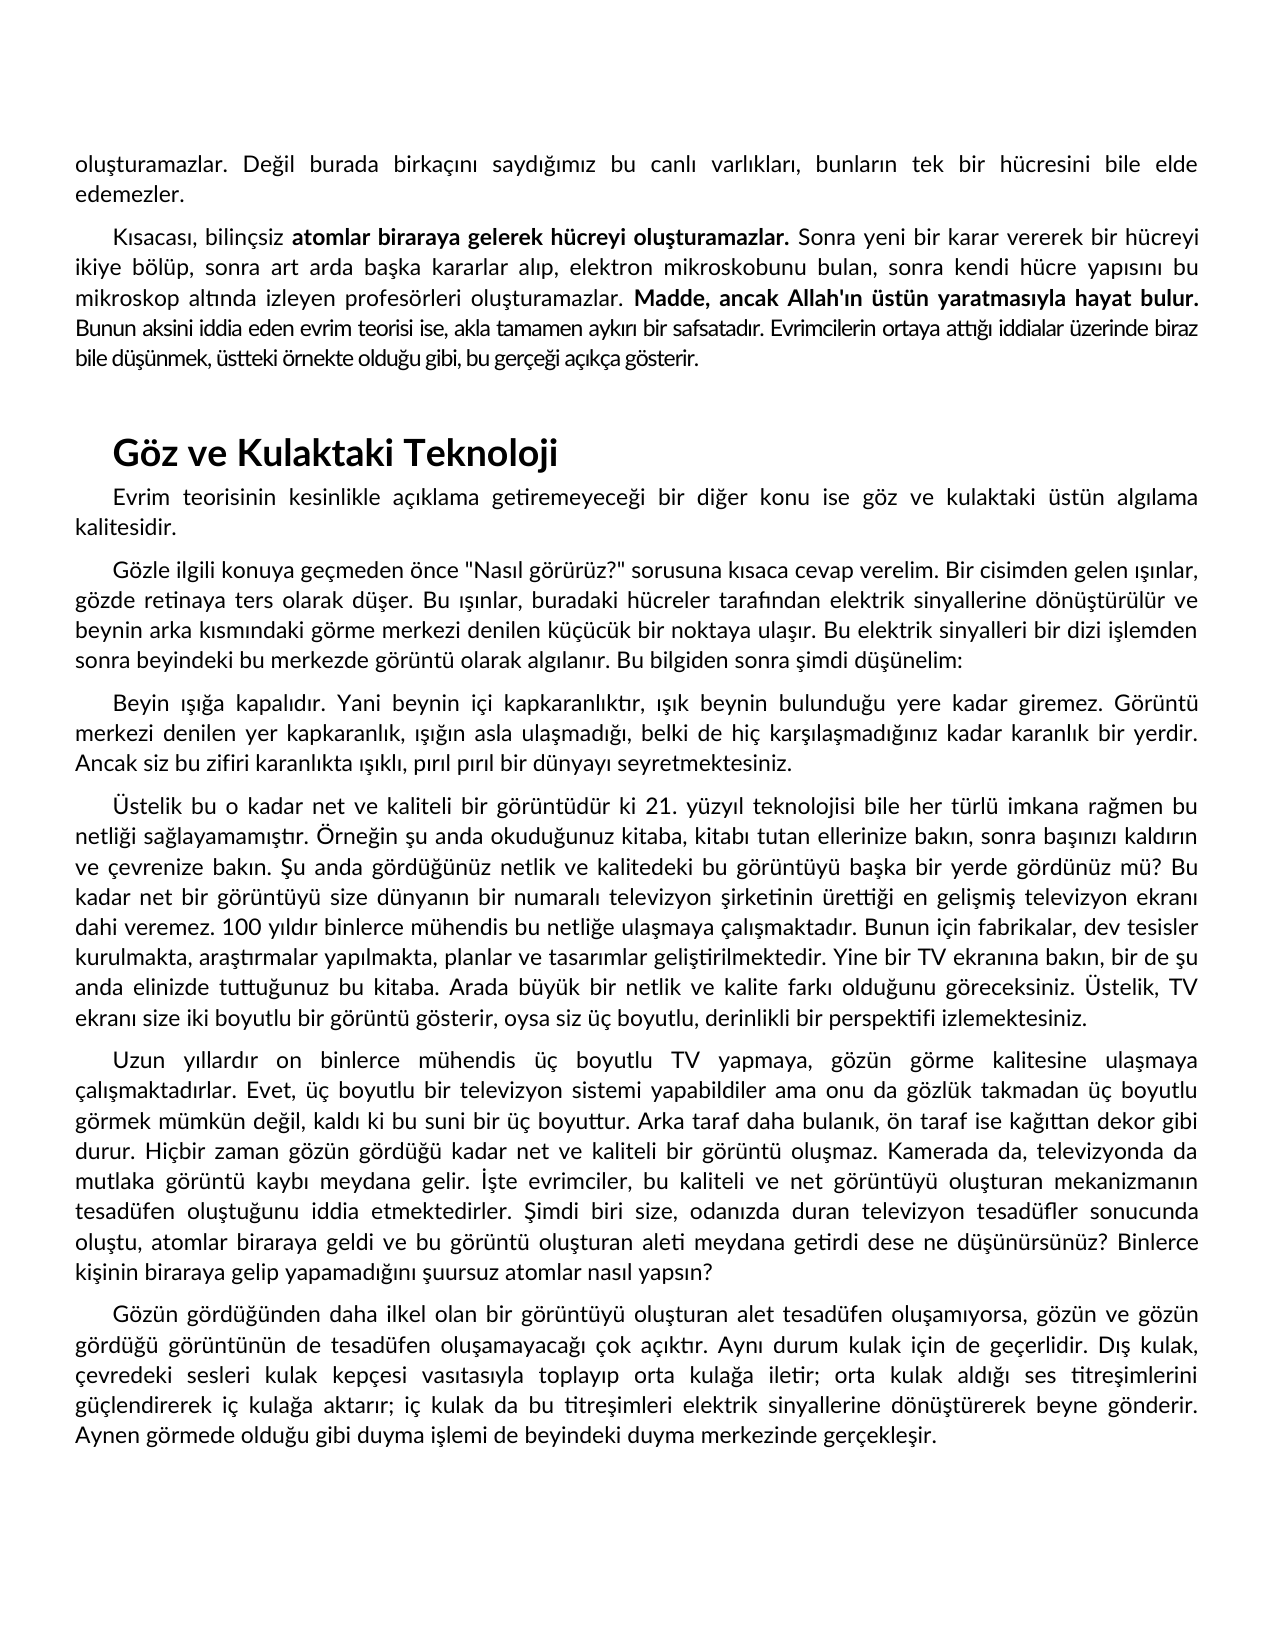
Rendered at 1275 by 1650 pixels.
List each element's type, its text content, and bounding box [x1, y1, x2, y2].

text Evrim teorisinin kesinlikle açıklama getiremeyeceği bir diğer konu ise göz ve kulaktaki üstün algılama kalitesidir. [75, 482, 1200, 540]
text Gözün gördüğünden daha ilkel olan bir görüntüyü oluşturan alet tesadüfen oluşamıyorsa, gözün ve gözün gördüğü görüntünün de tesadüfen oluşamayacağı çok açıktır. Aynı durum kulak için de geçerlidir. Dış kulak, çevredeki sesleri kulak kepçesi vasıtasıyla toplayıp orta kulağa iletir; orta kulak aldığı ses titreşimlerini güçlendirerek iç kulağa aktarır; iç kulak da bu titreşimleri elektrik sinyallerine dönüştürerek beyne gönderir. Aynen görmede olduğu gibi duyma işlemi de beyindeki duyma merkezinde gerçekleşir. [75, 1300, 1200, 1448]
subtitle Göz ve Kulaktaki Teknoloji [112, 429, 1200, 474]
text Gözle ilgili konuya geçmeden önce "Nasıl görürüz?" sorusuna kısaca cevap verelim. Bir cisimden gelen ışınlar, gözde retinaya ters olarak düşer. Bu ışınlar, buradaki hücreler tarafından elektrik sinyallerine dönüştürülür ve beynin arka kısmındaki görme merkezi denilen küçücük bir noktaya ulaşır. Bu elektrik sinyalleri bir dizi işlemden sonra beyindeki bu merkezde görüntü olarak algılanır. Bu bilgiden sonra şimdi düşünelim: [75, 555, 1200, 673]
text Üstelik bu o kadar net ve kaliteli bir görüntüdür ki 21. yüzyıl teknolojisi bile her türlü imkana rağmen bu netliği sağlayamamıştır. Örneğin şu anda okuduğunuz kitaba, kitabı tutan ellerinize bakın, sonra başınızı kaldırın ve çevrenize bakın. Şu anda gördüğünüz netlik ve kalitedeki bu görüntüyü başka bir yerde gördünüz mü? Bu kadar net bir görüntüyü size dünyanın bir numaralı televizyon şirketinin ürettiği en gelişmiş televizyon ekranı dahi veremez. 100 yıldır binlerce mühendis bu netliğe ulaşmaya çalışmaktadır. Bunun için fabrikalar, dev tesisler kurulmakta, araştırmalar yapılmakta, planlar ve tasarımlar geliştirilmektedir. Yine bir TV ekranına bakın, bir de şu anda elinizde tuttuğunuz bu kitaba. Arada büyük bir netlik ve kalite farkı olduğunu göreceksiniz. Üstelik, TV ekranı size iki boyutlu bir görüntü gösterir, oysa siz üç boyutlu, derinlikli bir perspektifi izlemektesiniz. [75, 792, 1200, 1031]
text Beyin ışığa kapalıdır. Yani beynin içi kapkaranlıktır, ışık beynin bulunduğu yere kadar giremez. Görüntü merkezi denilen yer kapkaranlık, ışığın asla ulaşmadığı, belki de hiç karşılaşmadığınız kadar karanlık bir yerdir. Ancak siz bu zifiri karanlıkta ışıklı, pırıl pırıl bir dünyayı seyretmektesiniz. [75, 689, 1200, 777]
text Kısacası, bilinçsiz atomlar biraraya gelerek hücreyi oluşturamazlar. Sonra yeni bir karar vererek bir hücreyi ikiye bölüp, sonra art arda başka kararlar alıp, elektron mikroskobunu bulan, sonra kendi hücre yapısını bu mikroskop altında izleyen profesörleri oluşturamazlar. Madde, ancak Allah'ın üstün yaratmasıyla hayat bulur. Bunun aksini iddia eden evrim teorisi ise, akla tamamen aykırı bir safsatadır. Evrimcilerin ortaya attığı iddialar üzerinde biraz bile düşünmek, üstteki örnekte olduğu gibi, bu gerçeği açıkça gösterir. [75, 223, 1200, 371]
text Uzun yıllardır on binlerce mühendis üç boyutlu TV yapmaya, gözün görme kalitesine ulaşmaya çalışmaktadırlar. Evet, üç boyutlu bir televizyon sistemi yapabildiler ama onu da gözlük takmadan üç boyutlu görmek mümkün değil, kaldı ki bu suni bir üç boyuttur. Arka taraf daha bulanık, ön taraf ise kağıttan dekor gibi durur. Hiçbir zaman gözün gördüğü kadar net ve kaliteli bir görüntü oluşmaz. Kamerada da, televizyonda da mutlaka görüntü kaybı meydana gelir. İşte evrimciler, bu kaliteli ve net görüntüyü oluşturan mekanizmanın tesadüfen oluştuğunu iddia etmektedirler. Şimdi biri size, odanızda duran televizyon tesadüfler sonucunda oluştu, atomlar biraraya geldi ve bu görüntü oluşturan aleti meydana getirdi dese ne düşünürsünüz? Binlerce kişinin biraraya gelip yapamadığını şuursuz atomlar nasıl yapsın? [75, 1046, 1200, 1285]
text oluşturamazlar. Değil burada birkaçını saydığımız bu canlı varlıkları, bunların tek bir hücresini bile elde edemezler. [75, 150, 1200, 208]
